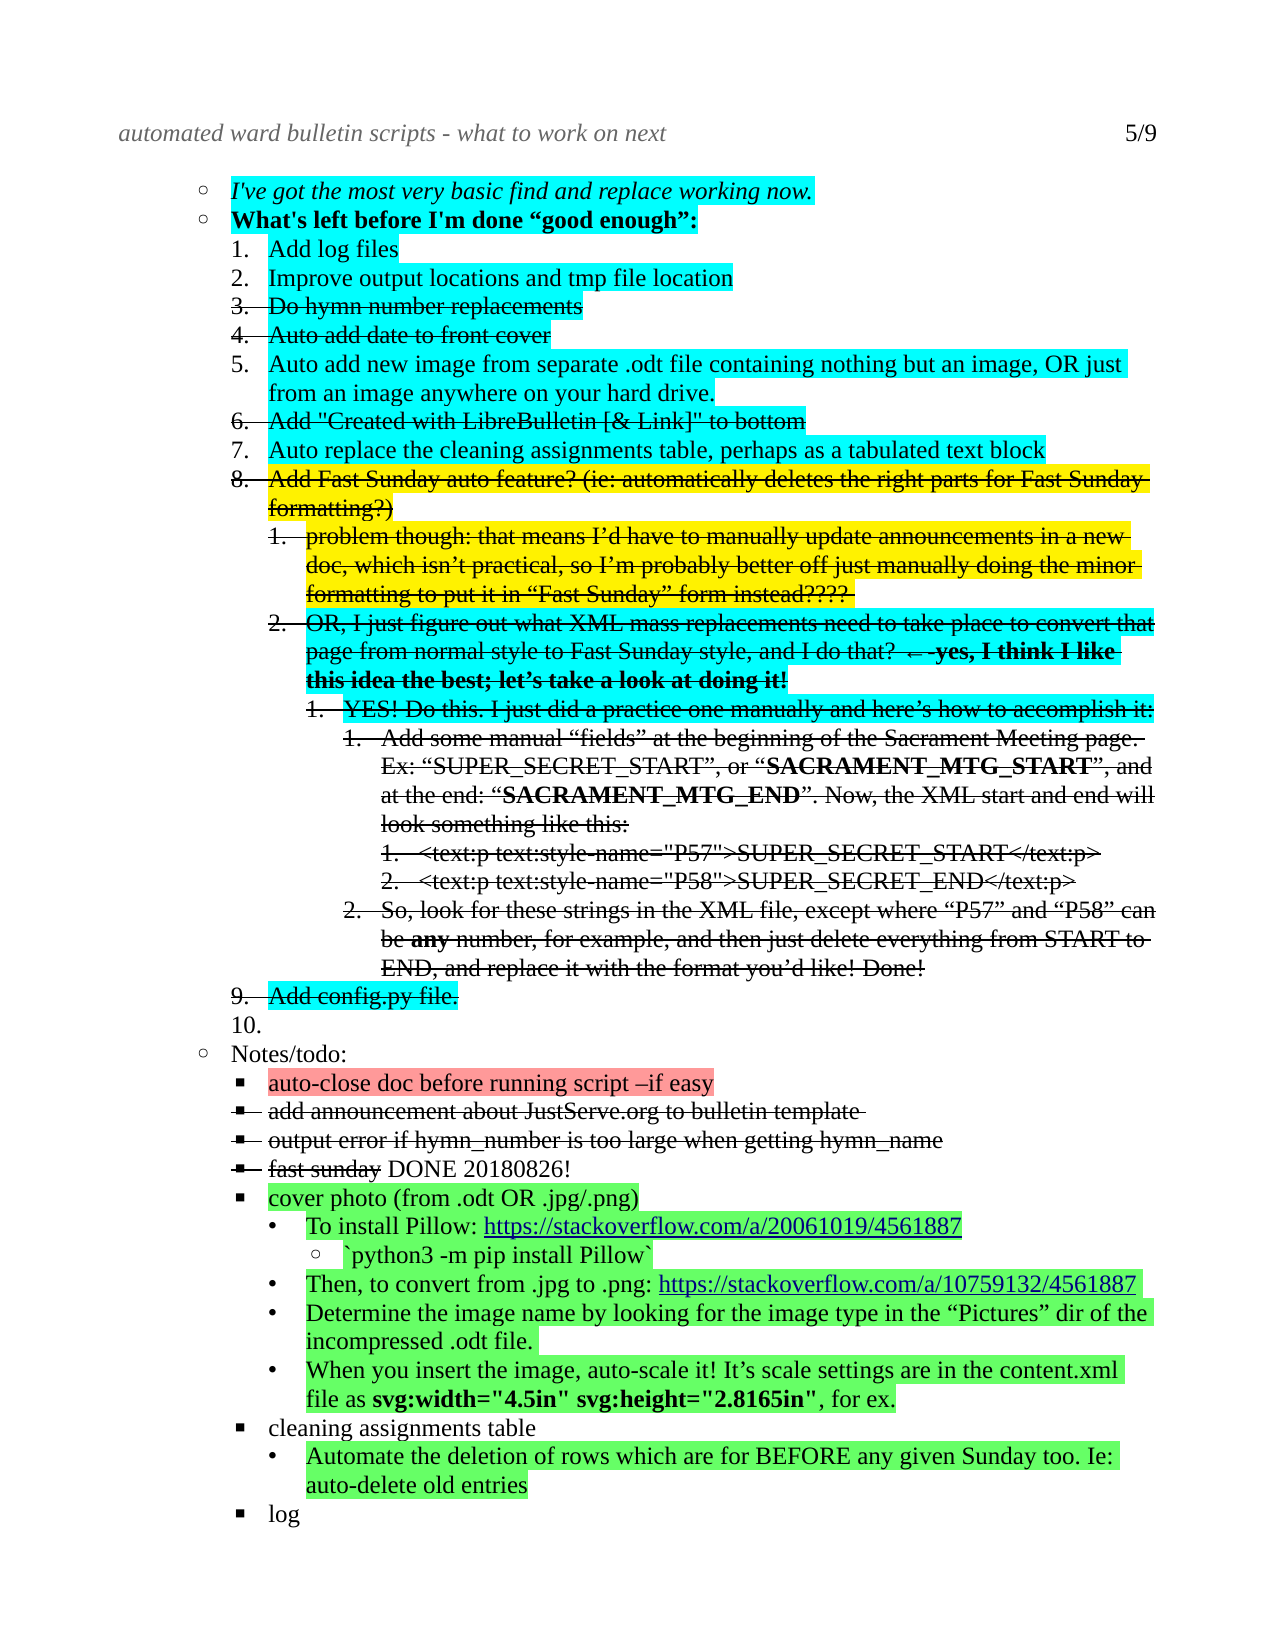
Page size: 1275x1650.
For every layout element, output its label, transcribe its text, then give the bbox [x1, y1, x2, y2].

list fast sunday DONE 20180826! [231, 1154, 1157, 1183]
list So, look for these strings in the XML file, except where “P57” and “P58” can be any number, for example, and then just delete everything from START to END, and replace it with the format you’d like! Done! [343, 895, 1157, 981]
list problem though: that means I’d have to manually update announcements in a new doc, which isn’t practical, so I’m probably better off just manually doing the minor formatting to put it in “Fast Sunday” form instead???? [268, 521, 1157, 608]
list `python3 -m pip install Pillow` [306, 1240, 1157, 1269]
list <text:p text:style-name="P58">SUPER_SECRET_END</text:p> [381, 866, 1157, 895]
list Auto add date to front cover [231, 320, 1157, 349]
list When you insert the image, auto-scale it! It’s scale settings are in the content.xml file as svg:width="4.5in" svg:height="2.8165in", for ex. [268, 1355, 1157, 1413]
list YES! Do this. I just did a practice one manually and here’s how to accomplish it: [306, 694, 1157, 723]
list Add Fast Sunday auto feature? (ie: automatically deletes the right parts for Fast Sunday formatting?) [231, 464, 1157, 521]
list cleaning assignments table [231, 1413, 1157, 1441]
list log [231, 1499, 1157, 1528]
list Then, to convert from .jpg to .png: https://stackoverflow.com/a/10759132/4561887 [268, 1269, 1157, 1298]
list I've got the most very basic find and replace working now. [193, 176, 1157, 205]
list cover photo (from .odt OR .jpg/.png) [231, 1183, 1157, 1211]
list Auto replace the cleaning assignments table, perhaps as a tabulated text block [231, 435, 1157, 464]
list To install Pillow: https://stackoverflow.com/a/20061019/4561887 [268, 1211, 1157, 1240]
list Add some manual “fields” at the beginning of the Sacrament Meeting page. Ex: “SUPER_SECRET_START”, or “SACRAMENT_MTG_START”, and at the end: “SACRAMENT_MTG_END”. Now, the XML start and end will look something like this: [343, 723, 1157, 838]
list Improve output locations and tmp file location [231, 263, 1157, 291]
list Add "Created with LibreBulletin [& Link]" to bottom [231, 406, 1157, 435]
list Automate the deletion of rows which are for BEFORE any given Sunday too. Ie: auto-delete old entries [268, 1441, 1157, 1499]
list Notes/todo: [193, 1039, 1157, 1068]
list Add log files [231, 234, 1157, 263]
list output error if hymn_number is too large when getting hymn_name [231, 1125, 1157, 1154]
list auto-close doc before running script –if easy [231, 1068, 1157, 1096]
list Add config.py file. [231, 981, 1157, 1010]
list add announcement about JustServe.org to bulletin template [231, 1096, 1157, 1125]
list Do hymn number replacements [231, 291, 1157, 320]
list <text:p text:style-name="P57">SUPER_SECRET_START</text:p> [381, 838, 1157, 866]
list OR, I just figure out what XML mass replacements need to take place to convert that page from normal style to Fast Sunday style, and I do that? ←-yes, I think I like this idea the best; let’s take a look at doing it! [268, 608, 1157, 694]
list Auto add new image from separate .odt file containing nothing but an image, OR just from an image anywhere on your hard drive. [231, 349, 1157, 406]
list Determine the image name by looking for the image type in the “Pictures” dir of the incompressed .odt file. [268, 1298, 1157, 1355]
list What's left before I'm done “good enough”: [193, 205, 1157, 234]
